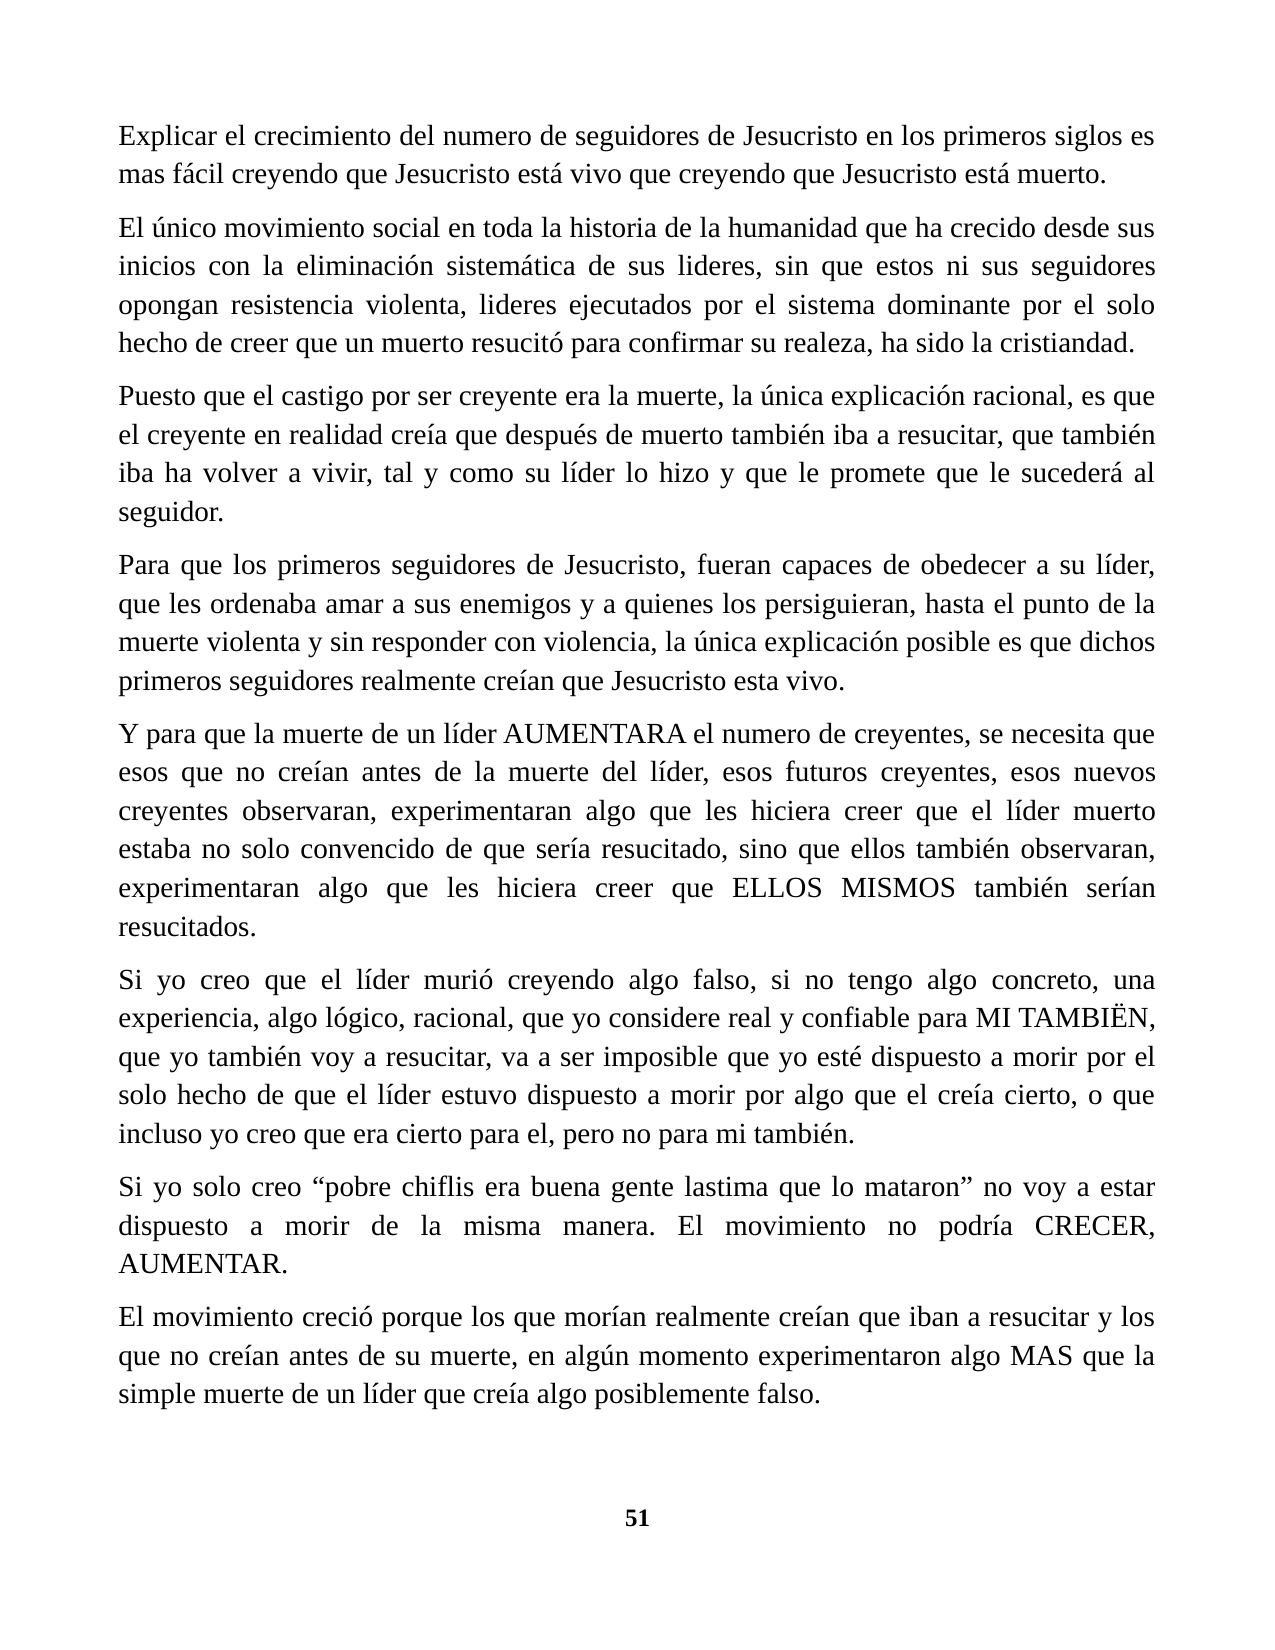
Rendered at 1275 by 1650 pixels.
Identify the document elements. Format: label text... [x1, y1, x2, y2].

text Explicar el crecimiento del numero de seguidores de Jesucristo en los primeros siglos es mas fácil creyendo que Jesucristo está vivo que creyendo que Jesucristo está muerto. [118, 118, 1157, 190]
text Si yo solo creo “pobre chiflis era buena gente lastima que lo mataron” no voy a estar dispuesto a morir de la misma manera. El movimiento no podría CRECER, AUMENTAR. [118, 1169, 1157, 1280]
text El movimiento creció porque los que morían realmente creían que iban a resucitar y los que no creían antes de su muerte, en algún momento experimentaron algo MAS que la simple muerte de un líder que creía algo posiblemente falso. [118, 1299, 1157, 1410]
text Puesto que el castigo por ser creyente era la muerte, la única explicación racional, es que el creyente en realidad creía que después de muerto también iba a resucitar, que también iba ha volver a vivir, tal y como su líder lo hizo y que le promete que le sucederá al seguidor. [118, 378, 1157, 528]
text Si yo creo que el líder murió creyendo algo falso, si no tengo algo concreto, una experiencia, algo lógico, racional, que yo considere real y confiable para MI TAMBIËN, que yo también voy a resucitar, va a ser imposible que yo esté dispuesto a morir por el solo hecho de que el líder estuvo dispuesto a morir por algo que el creía cierto, o que incluso yo creo que era cierto para el, pero no para mi también. [118, 962, 1157, 1149]
text Y para que la muerte de un líder AUMENTARA el numero de creyentes, se necesita que esos que no creían antes de la muerte del líder, esos futuros creyentes, esos nuevos creyentes observaran, experimentaran algo que les hiciera creer que el líder muerto estaba no solo convencido de que sería resucitado, sino que ellos también observaran, experimentaran algo que les hiciera creer que ELLOS MISMOS también serían resucitados. [118, 716, 1157, 942]
text El único movimiento social en toda la historia de la humanidad que ha crecido desde sus inicios con la eliminación sistemática de sus lideres, sin que estos ni sus seguidores opongan resistencia violenta, lideres ejecutados por el sistema dominante por el solo hecho de creer que un muerto resucitó para confirmar su realeza, ha sido la cristiandad. [118, 210, 1157, 359]
text Para que los primeros seguidores de Jesucristo, fueran capaces de obedecer a su líder, que les ordenaba amar a sus enemigos y a quienes los persiguieran, hasta el punto de la muerte violenta y sin responder con violencia, la única explicación posible es que dichos primeros seguidores realmente creían que Jesucristo esta vivo. [118, 547, 1157, 696]
